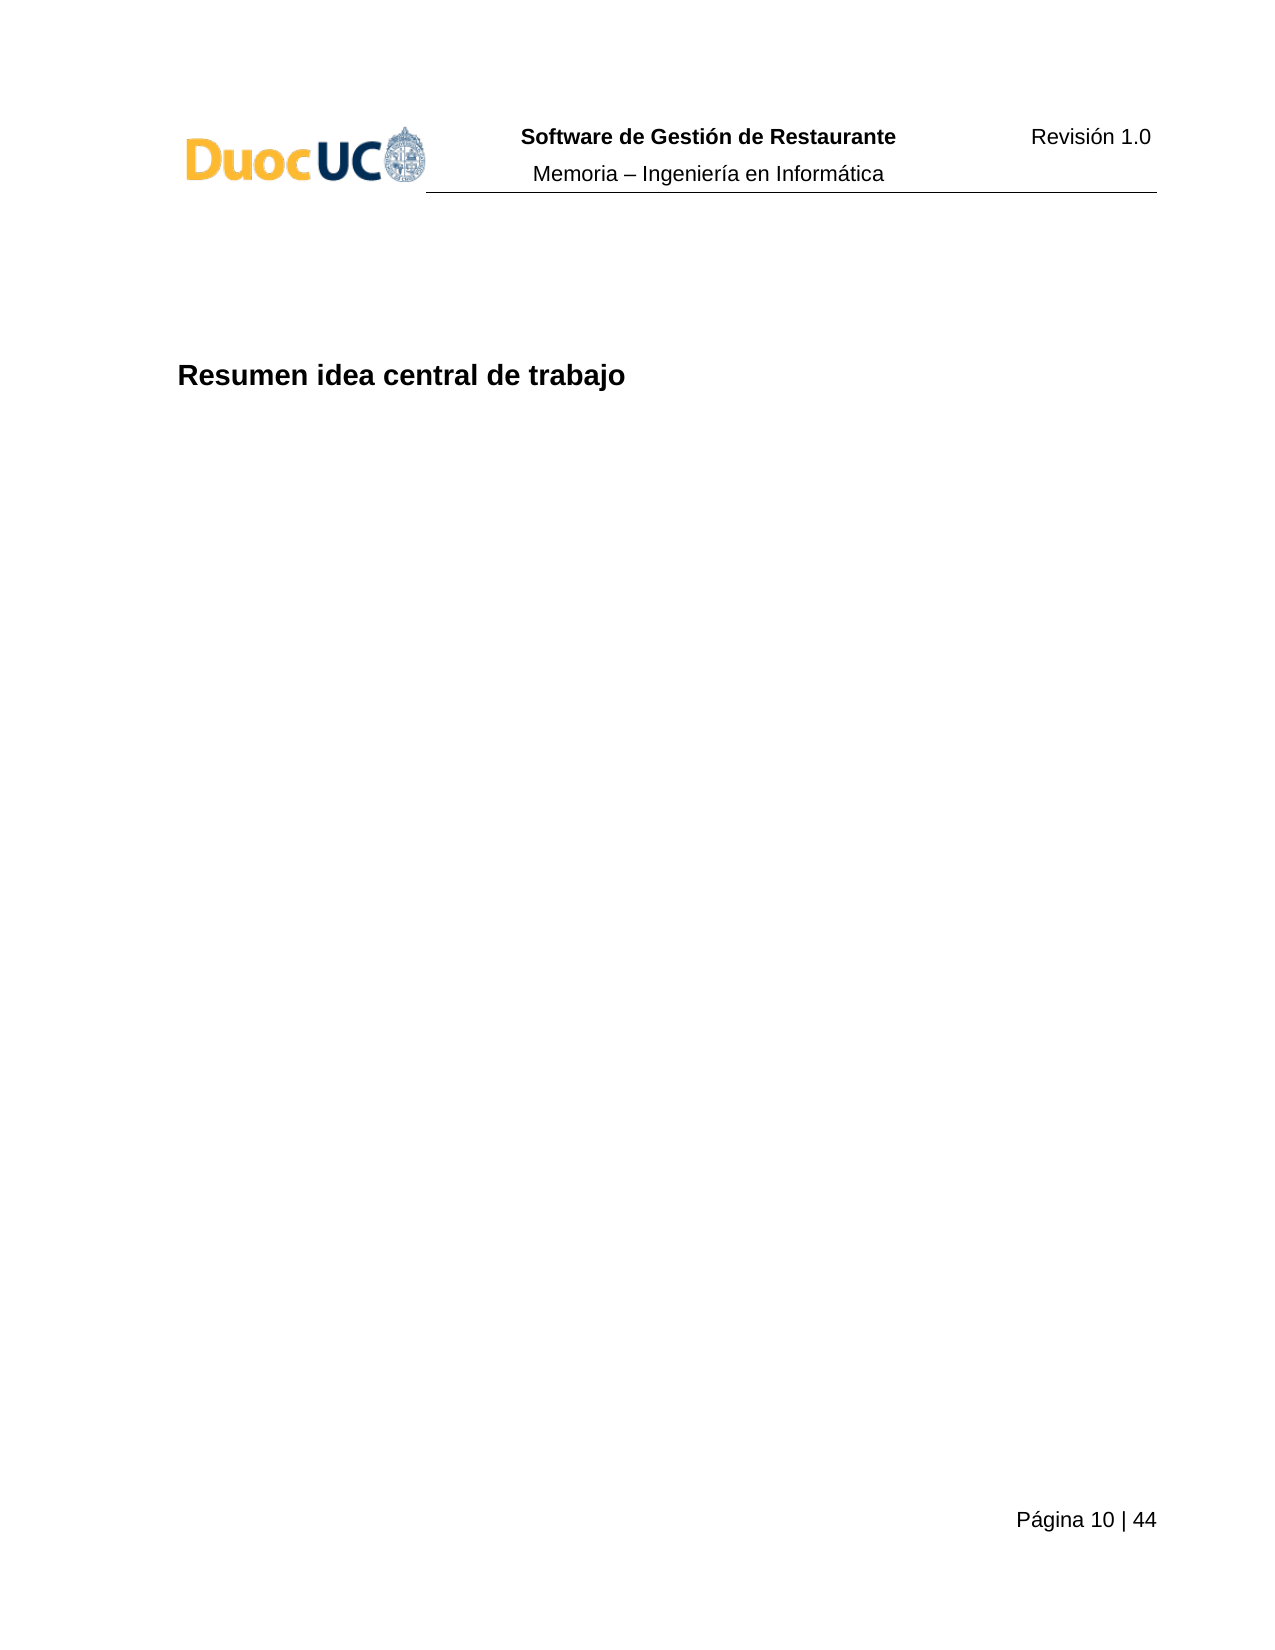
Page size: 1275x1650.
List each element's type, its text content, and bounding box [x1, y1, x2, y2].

subtitle Resumen idea central de trabajo [177, 358, 1157, 392]
picture [182, 123, 426, 187]
